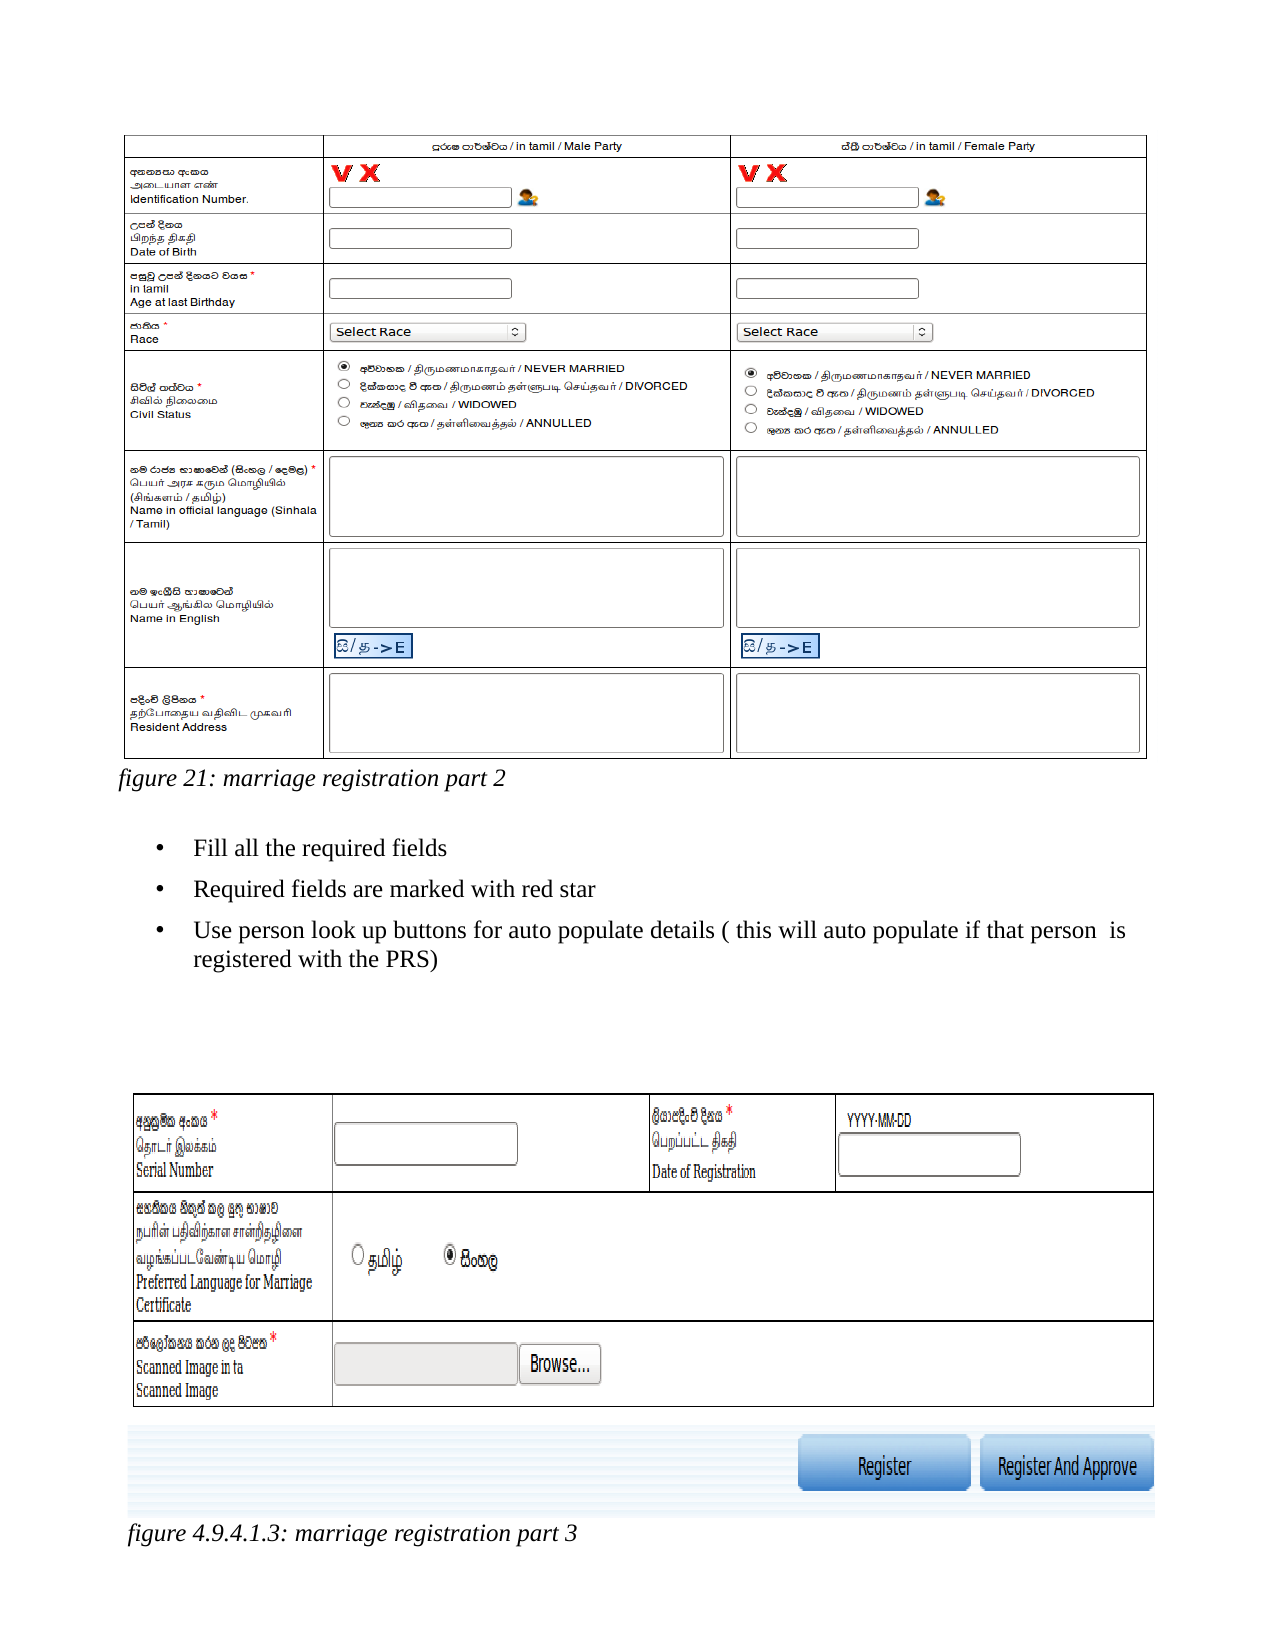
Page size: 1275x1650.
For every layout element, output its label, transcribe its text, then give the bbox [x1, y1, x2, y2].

list Fill all the required fields [156, 833, 1157, 862]
text figure 21: marriage registration part 2 [118, 763, 1157, 792]
picture [127, 1076, 1155, 1518]
picture [118, 130, 1158, 763]
list Use person look up buttons for auto populate details ( this will auto populate if that person is registered with the PRS) [156, 915, 1157, 973]
list Required fields are marked with red star [156, 874, 1157, 903]
text figure 4.9.4.1.3: marriage registration part 3 [127, 1518, 1155, 1547]
